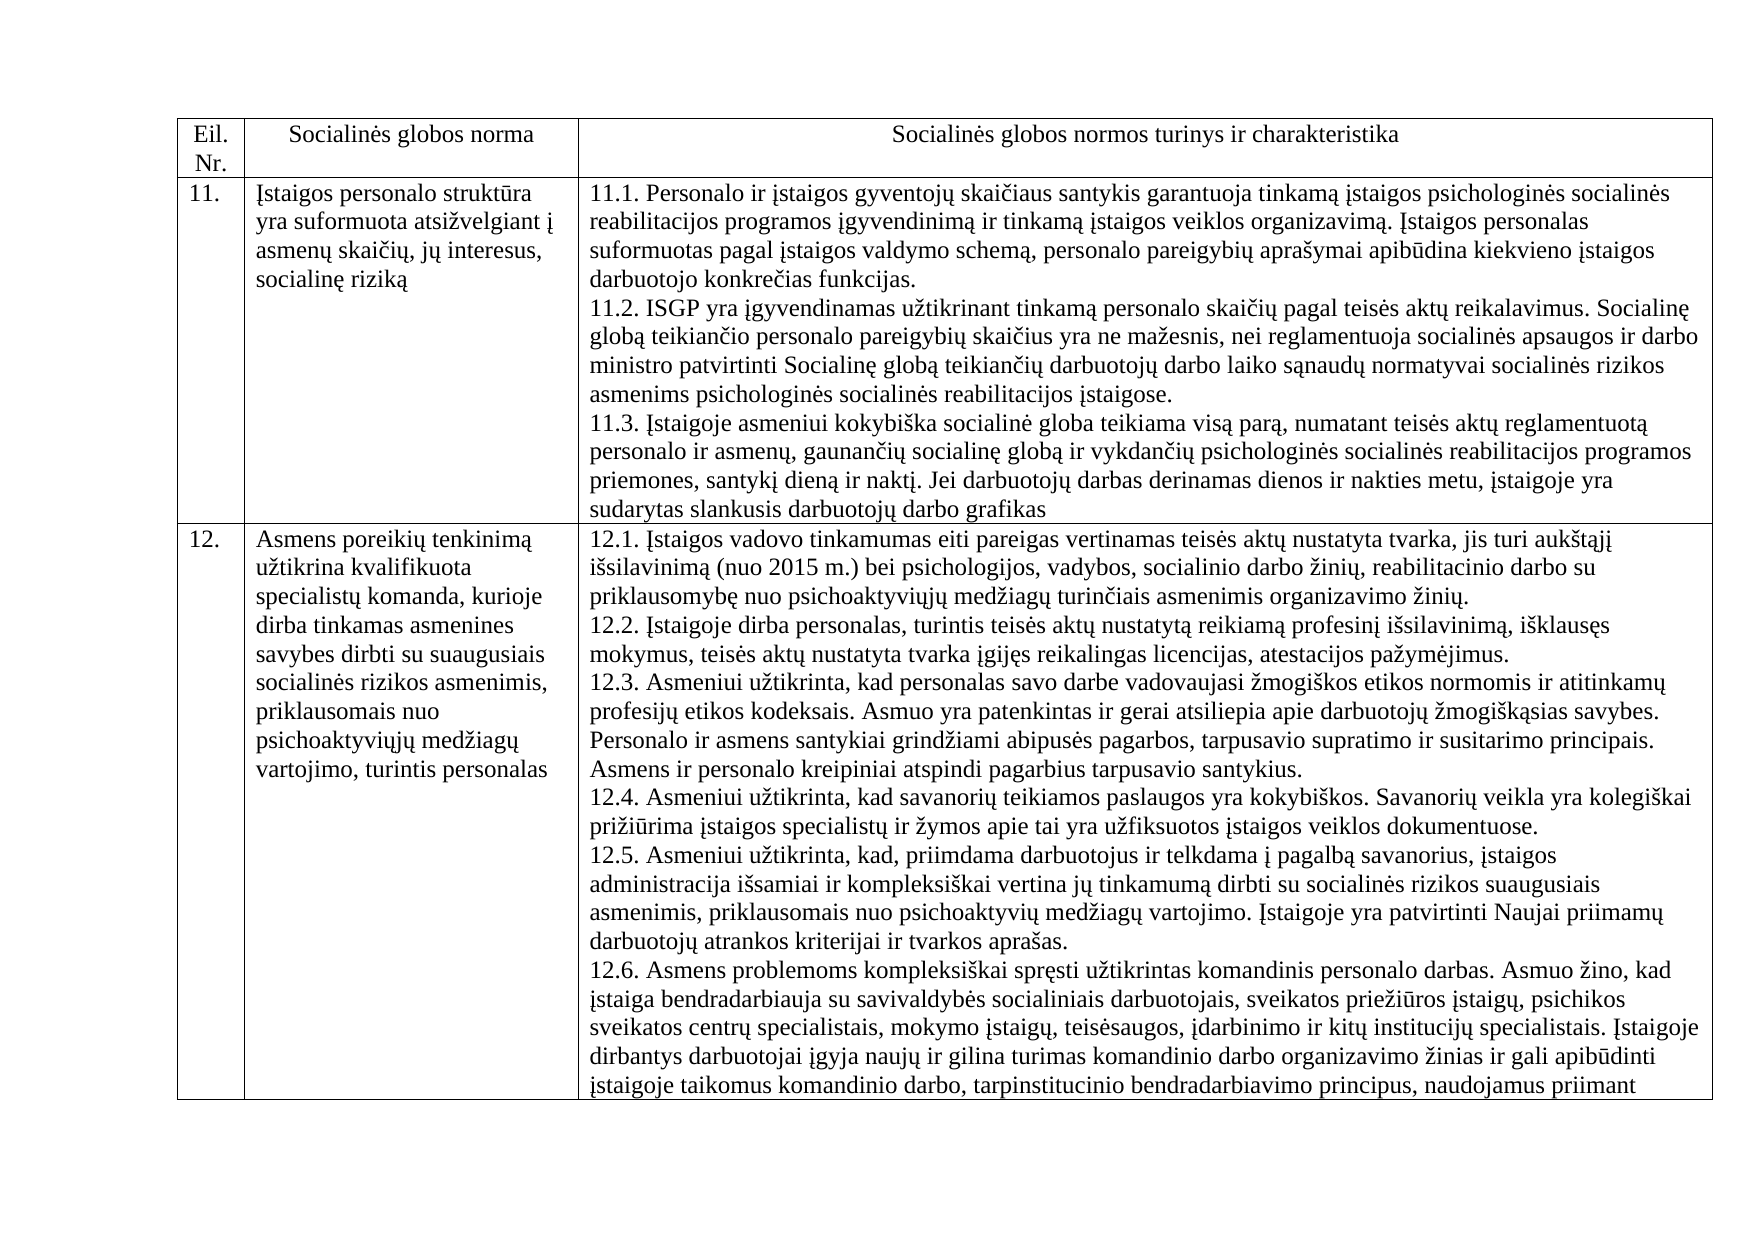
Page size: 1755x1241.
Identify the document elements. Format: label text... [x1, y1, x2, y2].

table_cell 12.1. Įstaigos vadovo tinkamumas eiti pareigas vertinamas teisės aktų nustatyta tvarka, jis turi aukštąjį išsilavinimą (nuo 2015 m.) bei psichologijos, vadybos, socialinio darbo žinių, reabilitacinio darbo su priklausomybę nuo psichoaktyviųjų medžiagų turinčiais asmenimis organizavimo žinių. 12.2. Įstaigoje dirba personalas, turintis teisės aktų nustatytą reikiamą profesinį išsilavinimą, išklausęs mokymus, teisės aktų nustatyta tvarka įgijęs reikalingas licencijas, atestacijos pažymėjimus. 12.3. Asmeniui užtikrinta, kad personalas savo darbe vadovaujasi žmogiškos etikos normomis ir atitinkamų profesijų etikos kodeksais. Asmuo yra patenkintas ir gerai atsiliepia apie darbuotojų žmogiškąsias savybes. Personalo ir asmens santykiai grindžiami abipusės pagarbos, tarpusavio supratimo ir susitarimo principais. Asmens ir personalo kreipiniai atspindi pagarbius tarpusavio santykius. 12.4. Asmeniui užtikrinta, kad savanorių teikiamos paslaugos yra kokybiškos. Savanorių veikla yra kolegiškai prižiūrima įstaigos specialistų ir žymos apie tai yra užfiksuotos įstaigos veiklos dokumentuose. 12.5. Asmeniui užtikrinta, kad, priimdama darbuotojus ir telkdama į pagalbą savanorius, įstaigos administracija išsamiai ir kompleksiškai vertina jų tinkamumą dirbti su socialinės rizikos suaugusiais asmenimis, priklausomais nuo psichoaktyvių medžiagų vartojimo. Įstaigoje yra patvirtinti Naujai priimamų darbuotojų atrankos kriterijai ir tvarkos aprašas. 12.6. Asmens problemoms kompleksiškai spręsti užtikrintas komandinis personalo darbas. Asmuo žino, kad įstaiga bendradarbiauja su savivaldybės socialiniais darbuotojais, sveikatos priežiūros įstaigų, psichikos sveikatos centrų specialistais, mokymo įstaigų, teisėsaugos, įdarbinimo ir kitų institucijų specialistais. Įstaigoje dirbantys darbuotojai įgyja naujų ir gilina turimas komandinio darbo organizavimo žinias ir gali apibūdinti įstaigoje taikomus komandinio darbo, tarpinstitucinio bendradarbiavimo principus, naudojamus priimant [579, 524, 1712, 1099]
table_cell Įstaigos personalo struktūra yra suformuota atsižvelgiant į asmenų skaičių, jų interesus, socialinę riziką [245, 178, 578, 523]
table_header Eil. Nr. [178, 119, 244, 177]
table_cell 11.1. Personalo ir įstaigos gyventojų skaičiaus santykis garantuoja tinkamą įstaigos psichologinės socialinės reabilitacijos programos įgyvendinimą ir tinkamą įstaigos veiklos organizavimą. Įstaigos personalas suformuotas pagal įstaigos valdymo schemą, personalo pareigybių aprašymai apibūdina kiekvieno įstaigos darbuotojo konkrečias funkcijas. 11.2. ISGP yra įgyvendinamas užtikrinant tinkamą personalo skaičių pagal teisės aktų reikalavimus. Socialinę globą teikiančio personalo pareigybių skaičius yra ne mažesnis, nei reglamentuoja socialinės apsaugos ir darbo ministro patvirtinti Socialinę globą teikiančių darbuotojų darbo laiko sąnaudų normatyvai socialinės rizikos asmenims psichologinės socialinės reabilitacijos įstaigose. 11.3. Įstaigoje asmeniui kokybiška socialinė globa teikiama visą parą, numatant teisės aktų reglamentuotą personalo ir asmenų, gaunančių socialinę globą ir vykdančių psichologinės socialinės reabilitacijos programos priemones, santykį dieną ir naktį. Jei darbuotojų darbas derinamas dienos ir nakties metu, įstaigoje yra sudarytas slankusis darbuotojų darbo grafikas [579, 178, 1712, 523]
table_header Socialinės globos norma [245, 119, 578, 177]
table_cell 11. [178, 178, 244, 523]
table_cell Asmens poreikių tenkinimą užtikrina kvalifikuota specialistų komanda, kurioje dirba tinkamas asmenines savybes dirbti su suaugusiais socialinės rizikos asmenimis, priklausomais nuo psichoaktyviųjų medžiagų vartojimo, turintis personalas [245, 524, 578, 1099]
table_header Socialinės globos normos turinys ir charakteristika [579, 119, 1712, 177]
table_cell 12. [178, 524, 244, 1099]
